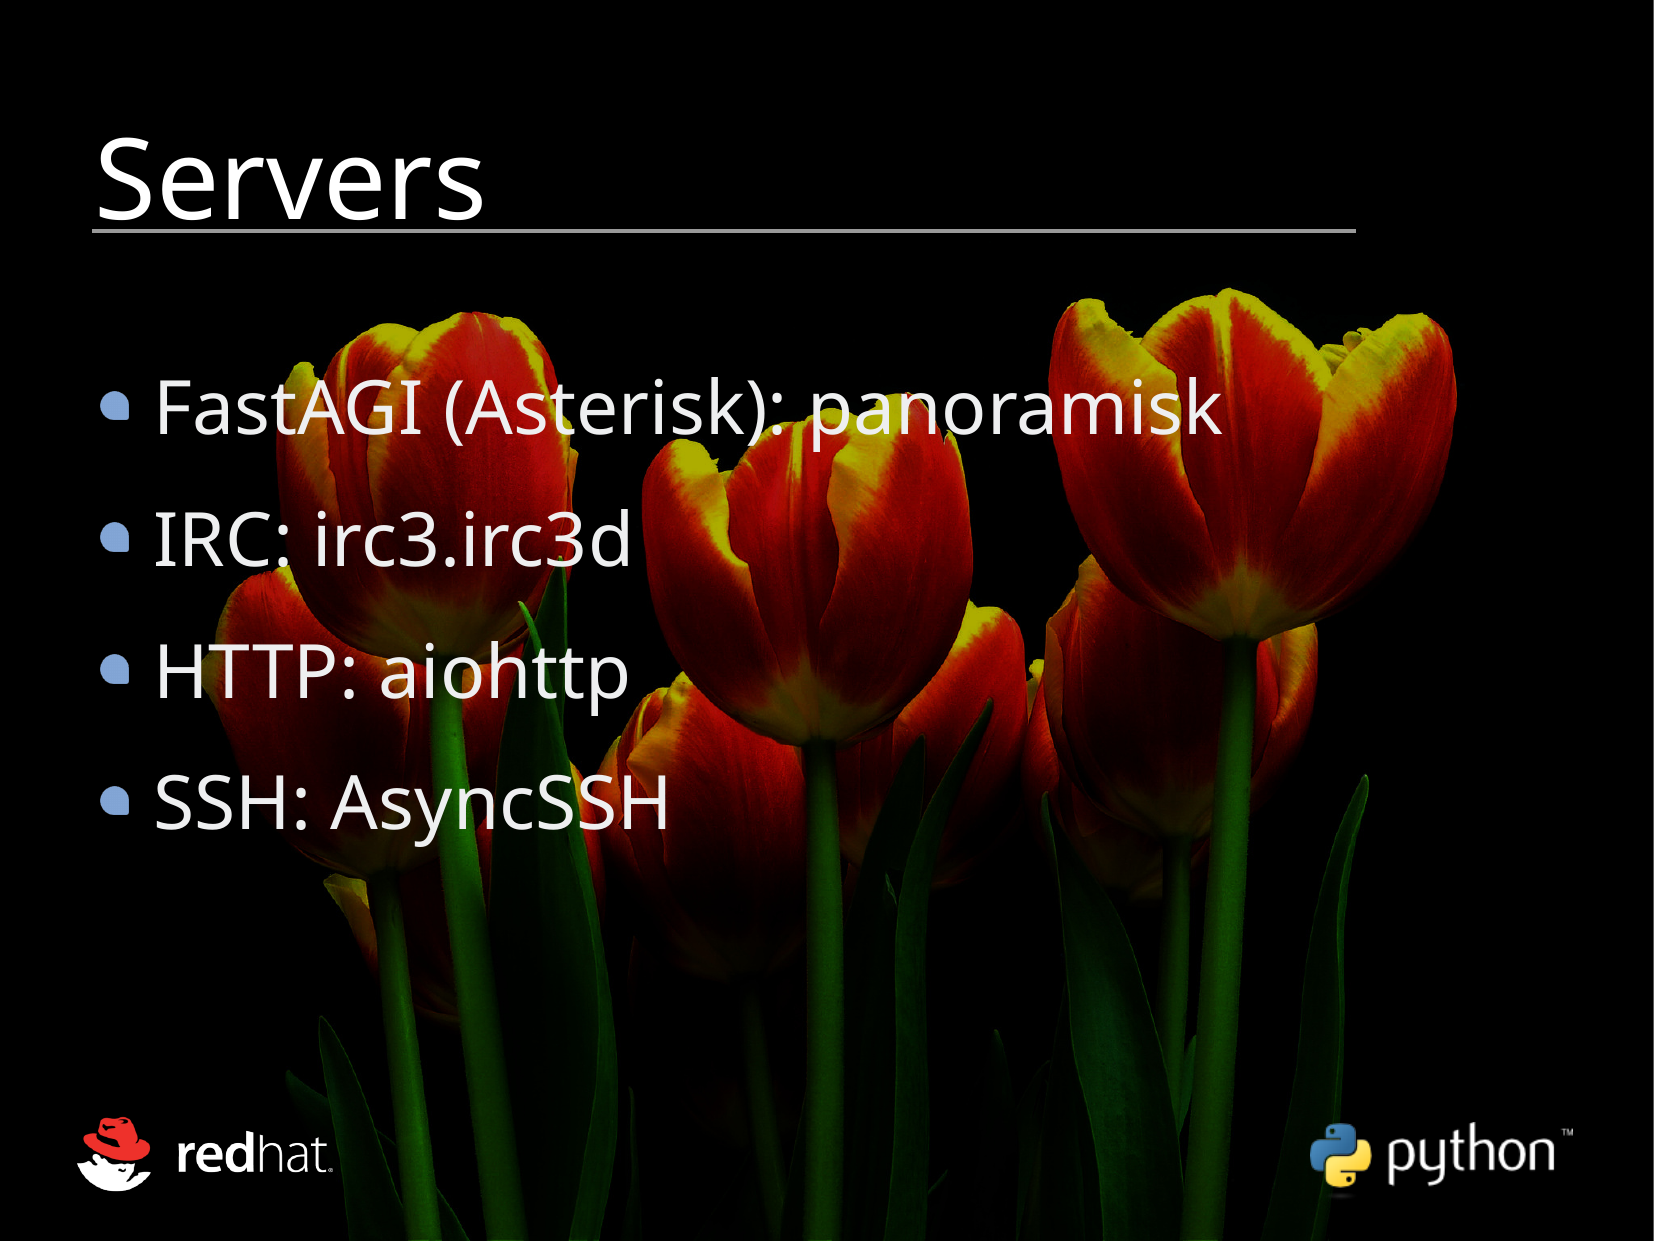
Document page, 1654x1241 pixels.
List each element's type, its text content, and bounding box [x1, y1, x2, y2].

list FastAGI (Asterisk): panoramisk IRC: irc3.irc3d HTTP: aiohttp SSH: AsyncSSH [82, 354, 1571, 1094]
picture [0, 0, 1654, 1241]
title Servers [94, 100, 1426, 251]
